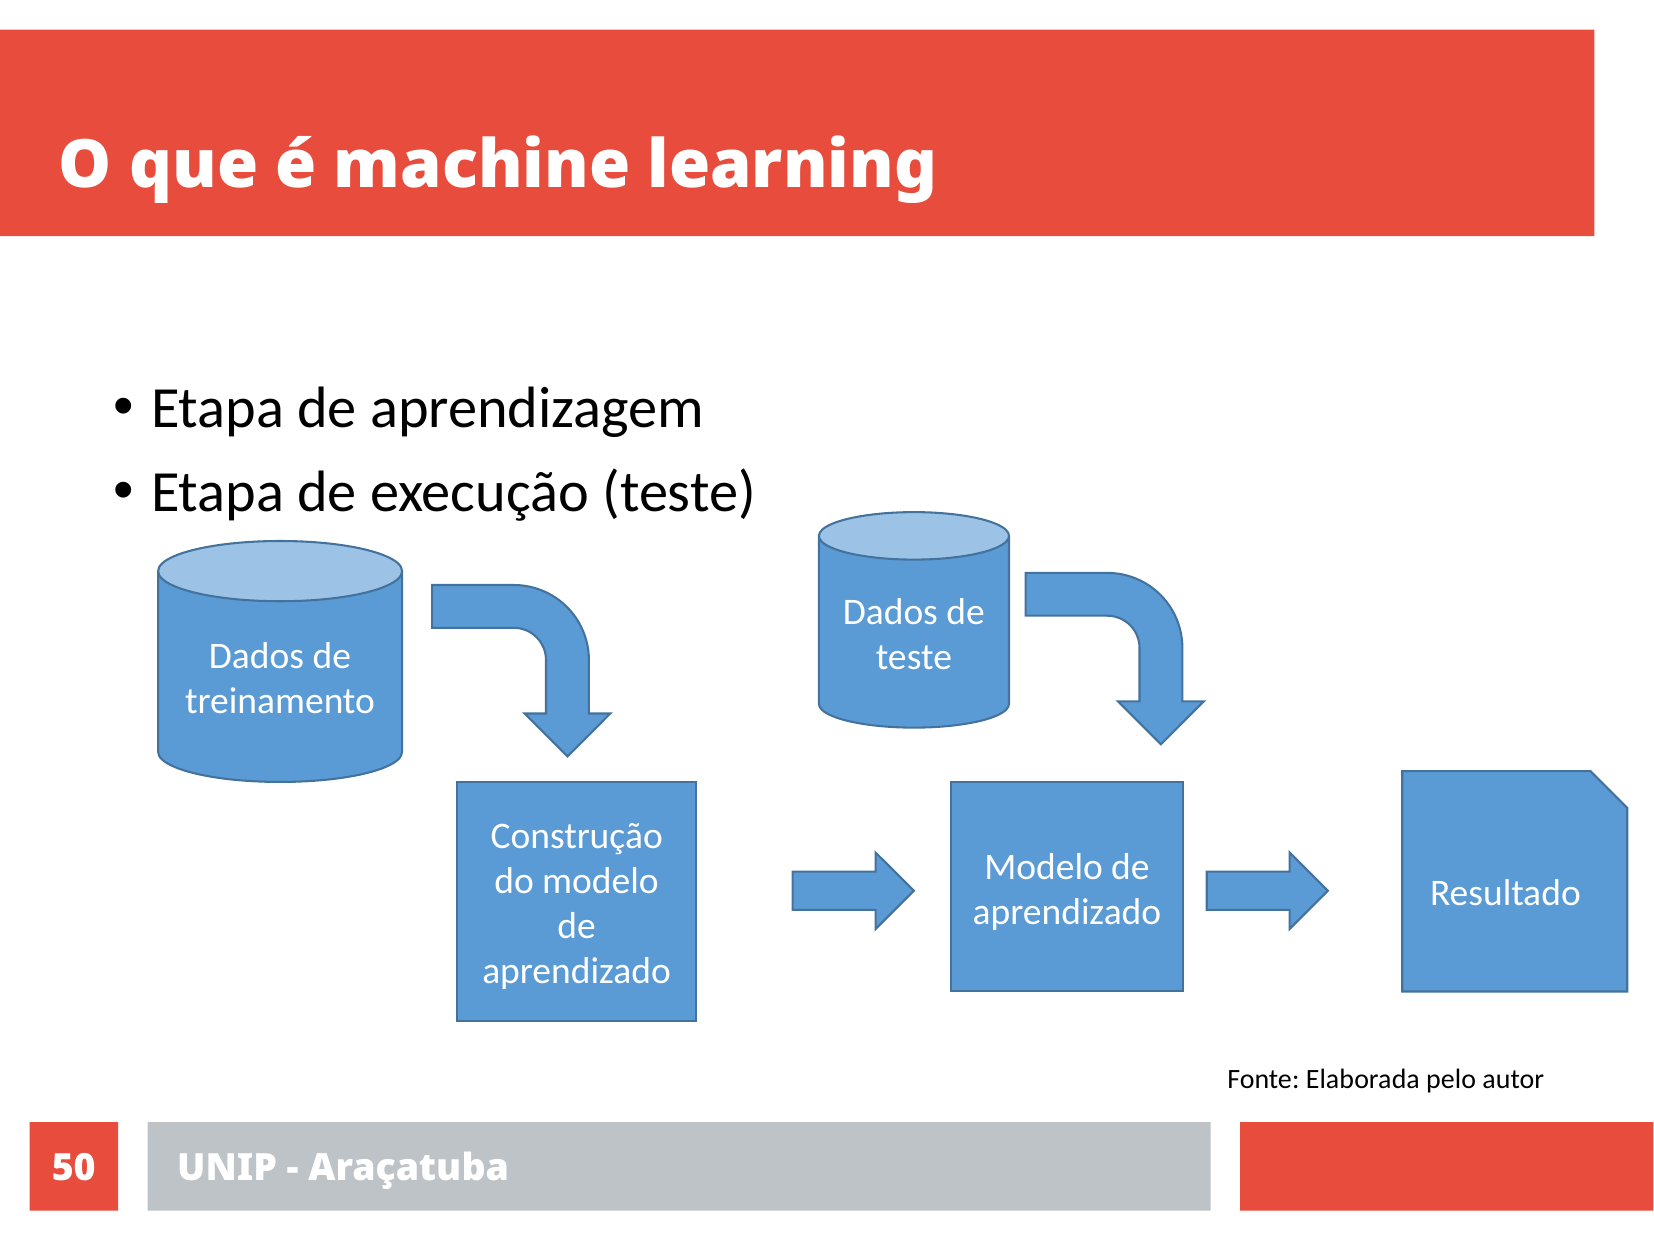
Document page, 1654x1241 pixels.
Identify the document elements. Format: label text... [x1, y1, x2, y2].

text_box Dados de teste [818, 536, 1010, 728]
text_box Resultado [1402, 771, 1628, 992]
title O que é machine learning [59, 59, 1595, 207]
text_box Construção do modelo de aprendizado [457, 781, 697, 1021]
text_box Etapa de aprendizagem Etapa de execução (teste) [98, 369, 1598, 1038]
text_box Fonte: Elaborada pelo autor [1212, 1052, 1560, 1102]
text_box [432, 585, 611, 757]
text_box Modelo de aprendizado [950, 781, 1184, 992]
text_box [792, 852, 914, 930]
text_box Dados de treinamento [158, 572, 403, 782]
text_box [1025, 572, 1204, 745]
text_box [1206, 852, 1328, 930]
